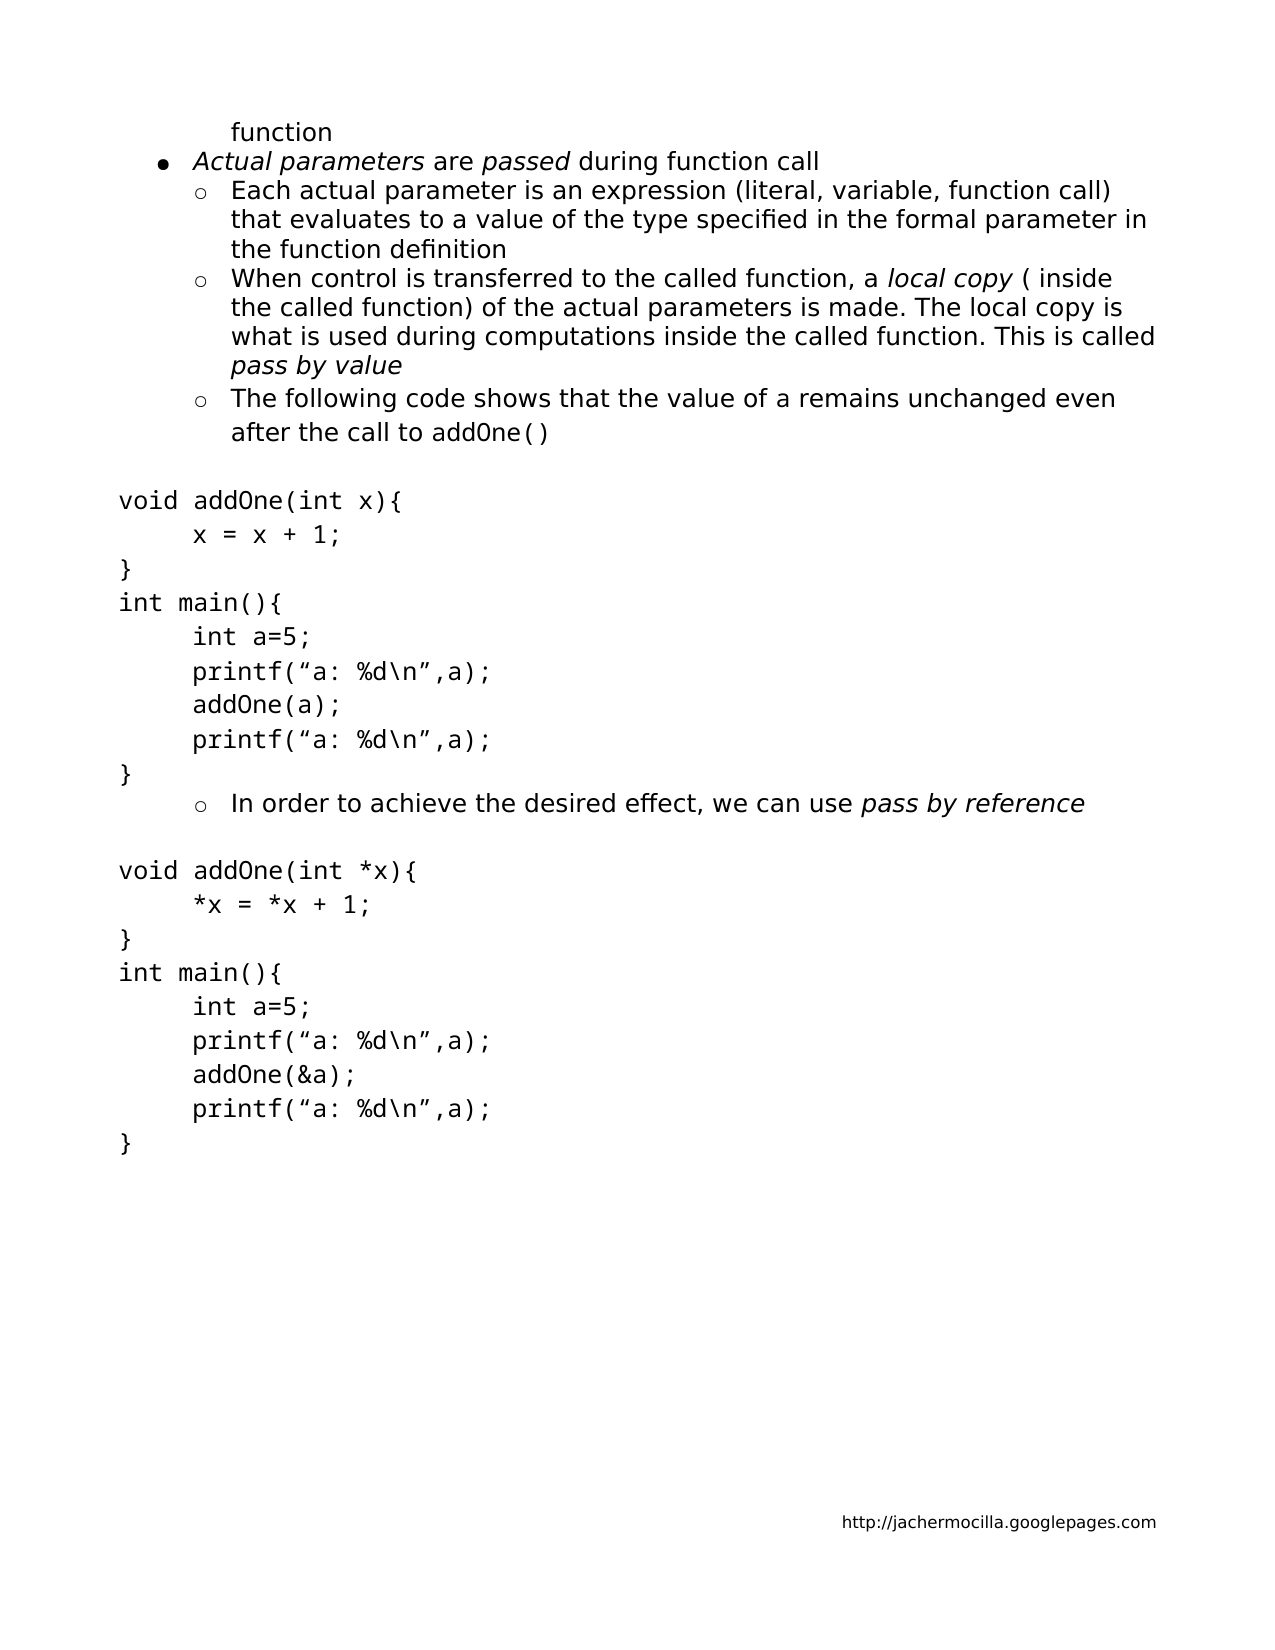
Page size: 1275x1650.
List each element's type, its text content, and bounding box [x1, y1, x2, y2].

text printf(“a: %d\n”,a); [118, 653, 1157, 687]
text void addOne(int *x){ [118, 853, 1157, 887]
list In order to achieve the desired effect, we can use pass by reference [193, 789, 1157, 818]
list function [193, 118, 1157, 147]
text } [118, 1125, 1157, 1159]
text printf(“a: %d\n”,a); [118, 1091, 1157, 1125]
text addOne(&a); [118, 1057, 1157, 1091]
list Actual parameters are passed during function call [156, 147, 1157, 176]
text void addOne(int x){ [118, 483, 1157, 517]
text int main(){ [118, 955, 1157, 989]
text int a=5; [118, 989, 1157, 1023]
text } [118, 551, 1157, 585]
list Each actual parameter is an expression (literal, variable, function call) that evaluates to a value of the type specified in the formal parameter in the function definition [193, 176, 1157, 264]
text } [118, 921, 1157, 955]
list When control is transferred to the called function, a local copy ( inside the called function) of the actual parameters is made. The local copy is what is used during computations inside the called function. This is called pass by value [193, 264, 1157, 381]
text printf(“a: %d\n”,a); [118, 1023, 1157, 1057]
text int main(){ [118, 585, 1157, 619]
text int a=5; [118, 619, 1157, 653]
text } [118, 755, 1157, 789]
text *x = *x + 1; [118, 887, 1157, 921]
text printf(“a: %d\n”,a); [118, 721, 1157, 755]
text addOne(a); [118, 687, 1157, 721]
list The following code shows that the value of a remains unchanged even after the call to addOne() [193, 381, 1157, 449]
text x = x + 1; [118, 517, 1157, 551]
